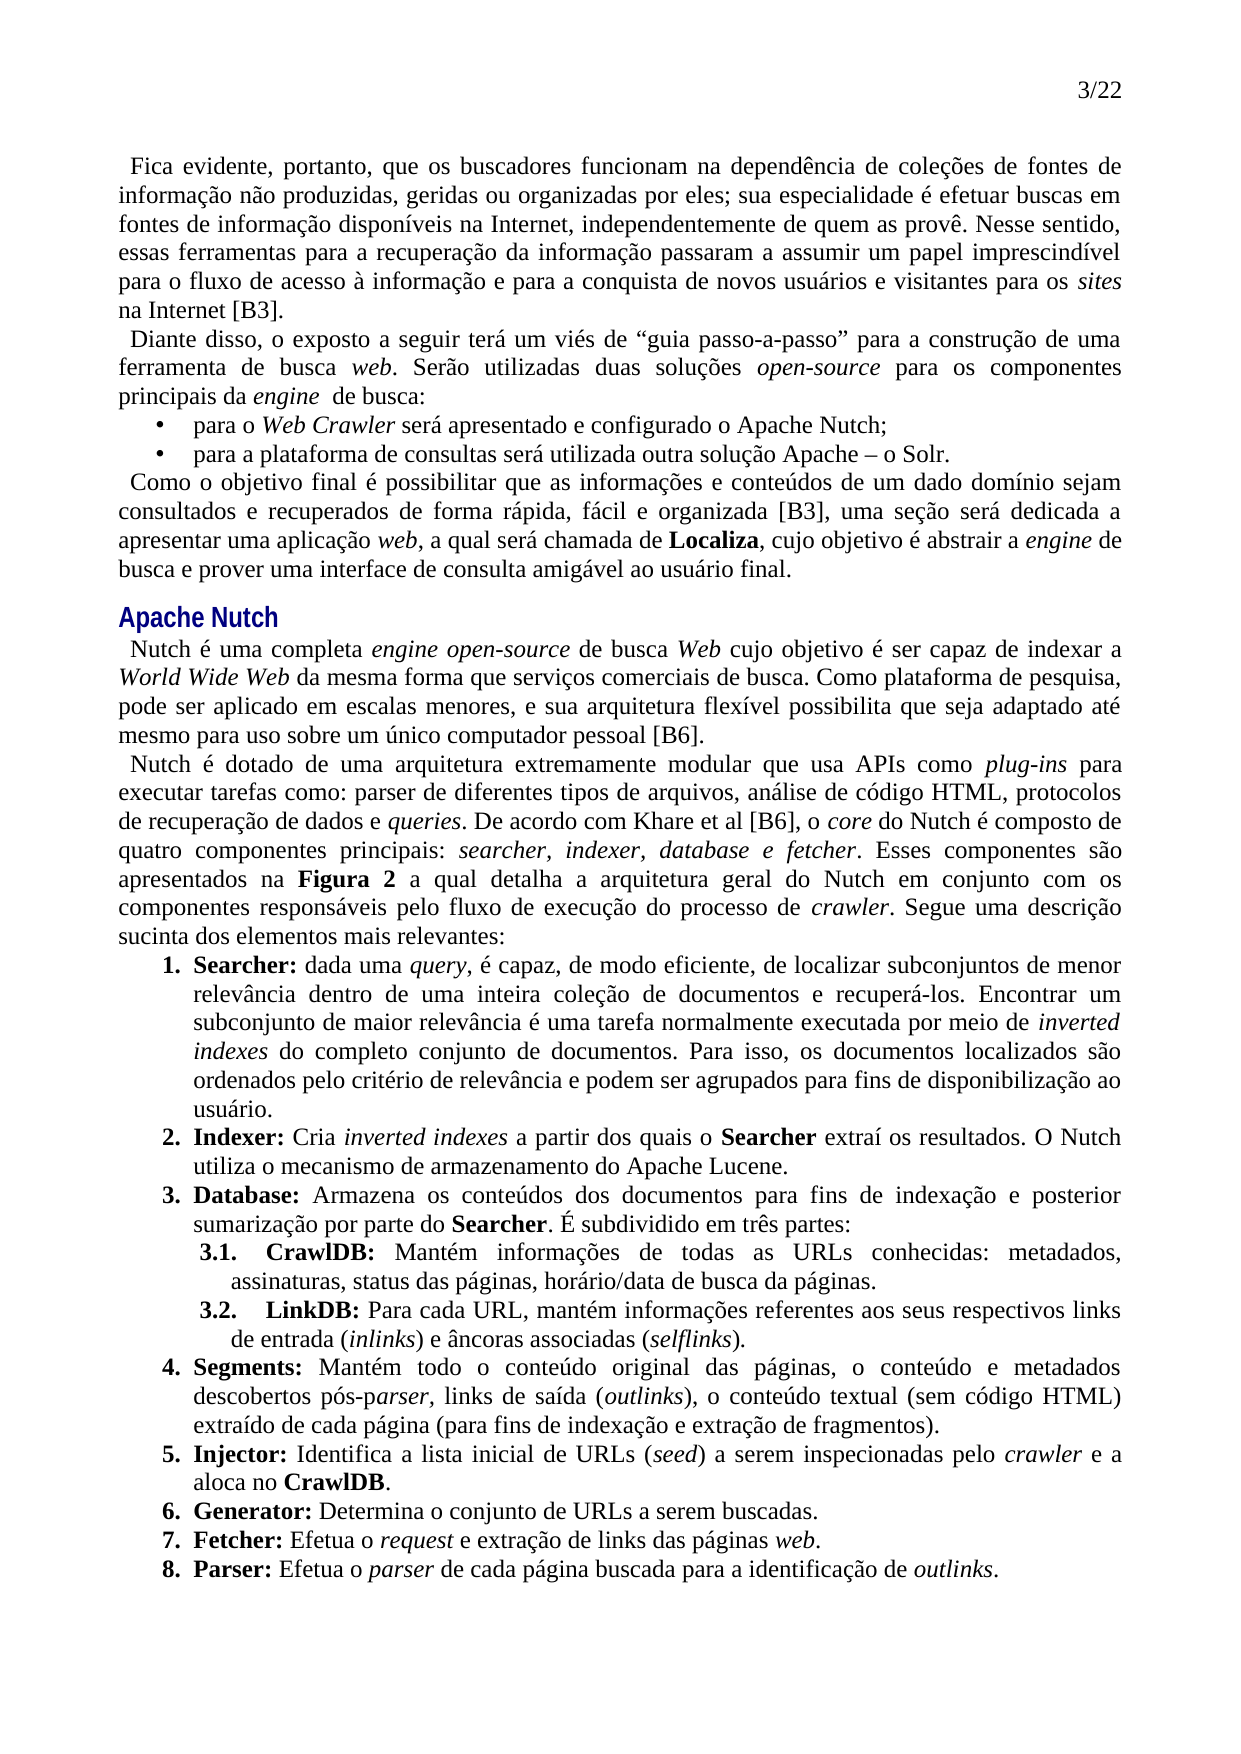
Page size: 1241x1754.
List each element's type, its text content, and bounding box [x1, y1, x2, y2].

list Segments: Mantém todo o conteúdo original das páginas, o conteúdo e metadados descobertos pós-parser, links de saída (outlinks), o conteúdo textual (sem código HTML) extraído de cada página (para fins de indexação e extração de fragmentos). [156, 1352, 1122, 1439]
text Nutch é dotado de uma arquitetura extremamente modular que usa APIs como plug-ins para executar tarefas como: parser de diferentes tipos de arquivos, análise de código HTML, protocolos de recuperação de dados e queries. De acordo com Khare et al [B6], o core do Nutch é composto de quatro componentes principais: searcher, indexer, database e fetcher. Esses componentes são apresentados na Figura 2 a qual detalha a arquitetura geral do Nutch em conjunto com os componentes responsáveis pelo fluxo de execução do processo de crawler. Segue uma descrição sucinta dos elementos mais relevantes: [118, 749, 1122, 950]
text Apache Nutch [118, 600, 1122, 634]
text Diante disso, o exposto a seguir terá um viés de “guia passo-a-passo” para a construção de uma ferramenta de busca web. Serão utilizadas duas soluções open-source para os componentes principais da engine de busca: [118, 324, 1122, 410]
list Injector: Identifica a lista inicial de URLs (seed) a serem inspecionadas pelo crawler e a aloca no CrawlDB. [156, 1439, 1122, 1496]
list para a plataforma de consultas será utilizada outra solução Apache – o Solr. [156, 439, 1122, 467]
list Generator: Determina o conjunto de URLs a serem buscadas. [156, 1496, 1122, 1525]
list LinkDB: Para cada URL, mantém informações referentes aos seus respectivos links de entrada (inlinks) e âncoras associadas (selflinks). [193, 1295, 1122, 1352]
list Parser: Efetua o parser de cada página buscada para a identificação de outlinks. [156, 1554, 1122, 1582]
list Searcher: dada uma query, é capaz, de modo eficiente, de localizar subconjuntos de menor relevância dentro de uma inteira coleção de documentos e recuperá-los. Encontrar um subconjunto de maior relevância é uma tarefa normalmente executada por meio de inverted indexes do completo conjunto de documentos. Para isso, os documentos localizados são ordenados pelo critério de relevância e podem ser agrupados para fins de disponibilização ao usuário. [156, 950, 1122, 1122]
text Como o objetivo final é possibilitar que as informações e conteúdos de um dado domínio sejam consultados e recuperados de forma rápida, fácil e organizada [B3], uma seção será dedicada a apresentar uma aplicação web, a qual será chamada de Localiza, cujo objetivo é abstrair a engine de busca e prover uma interface de consulta amigável ao usuário final. [118, 467, 1122, 582]
list Fetcher: Efetua o request e extração de links das páginas web. [156, 1525, 1122, 1554]
list CrawlDB: Mantém informações de todas as URLs conhecidas: metadados, assinaturas, status das páginas, horário/data de busca da páginas. [193, 1237, 1122, 1295]
list Database: Armazena os conteúdos dos documentos para fins de indexação e posterior sumarização por parte do Searcher. É subdividido em três partes: [156, 1180, 1122, 1237]
list Indexer: Cria inverted indexes a partir dos quais o Searcher extraí os resultados. O Nutch utiliza o mecanismo de armazenamento do Apache Lucene. [156, 1122, 1122, 1180]
text Nutch é uma completa engine open-source de busca Web cujo objetivo é ser capaz de indexar a World Wide Web da mesma forma que serviços comerciais de busca. Como plataforma de pesquisa, pode ser aplicado em escalas menores, e sua arquitetura flexível possibilita que seja adaptado até mesmo para uso sobre um único computador pessoal [B6]. [118, 634, 1122, 749]
text Fica evidente, portanto, que os buscadores funcionam na dependência de coleções de fontes de informação não produzidas, geridas ou organizadas por eles; sua especialidade é efetuar buscas em fontes de informação disponíveis na Internet, independentemente de quem as provê. Nesse sentido, essas ferramentas para a recuperação da informação passaram a assumir um papel imprescindível para o fluxo de acesso à informação e para a conquista de novos usuários e visitantes para os sites na Internet [B3]. [118, 151, 1122, 324]
list para o Web Crawler será apresentado e configurado o Apache Nutch; [156, 410, 1122, 439]
